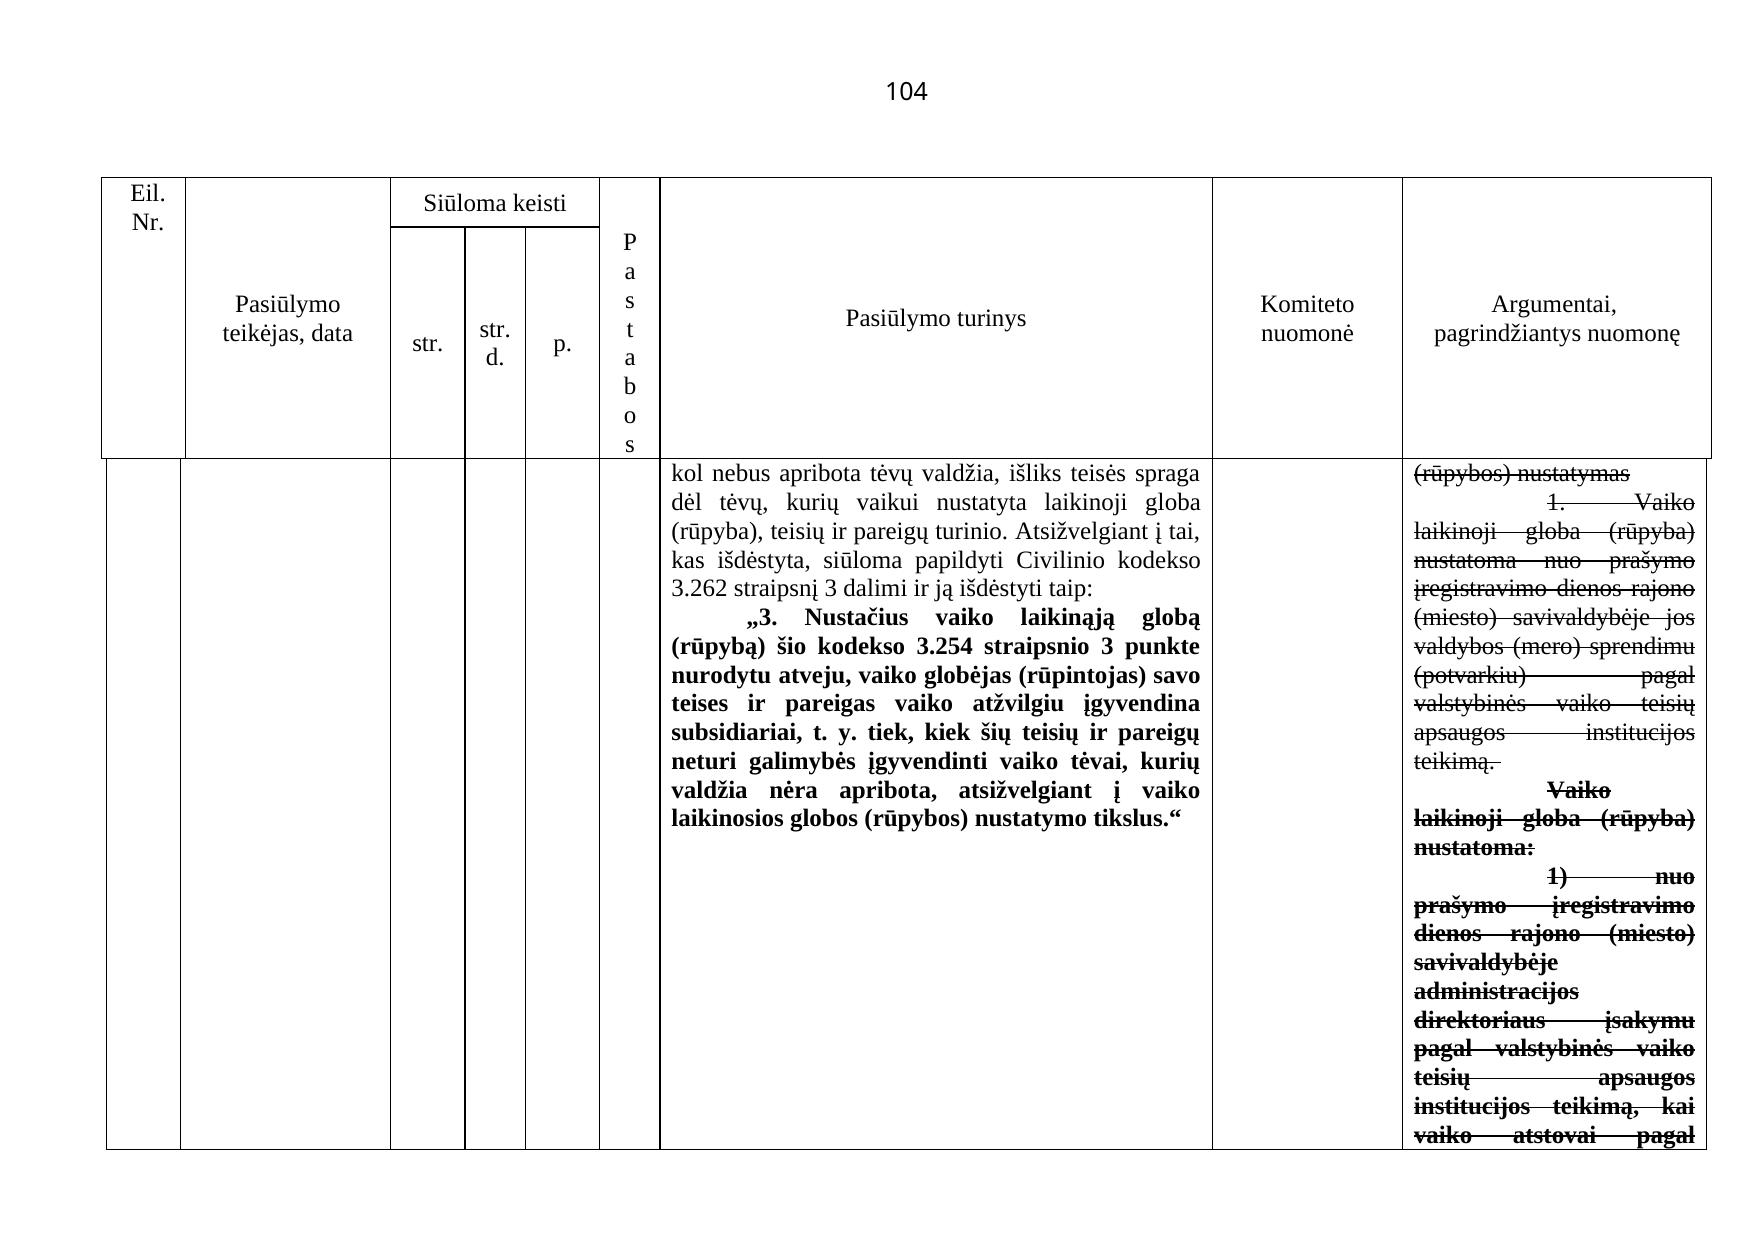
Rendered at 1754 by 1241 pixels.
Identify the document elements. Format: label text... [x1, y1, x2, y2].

table_header Pasiūlymo teikėjas, data [186, 178, 390, 457]
table_header [600, 178, 659, 226]
table_header Komiteto nuomonė [1213, 178, 1402, 457]
table_cell Pastabos [600, 226, 659, 457]
table_header Argumentai, pagrindžiantys nuomonę [1403, 178, 1711, 457]
table_cell [107, 459, 180, 1148]
table_cell [101, 459, 106, 1148]
table_cell [1213, 459, 1402, 1148]
table_cell [600, 459, 659, 1148]
table_header Siūloma keisti [391, 178, 599, 226]
table_cell kol nebus apribota tėvų valdžia, išliks teisės spraga dėl tėvų, kurių vaikui nustatyta laikinoji globa (rūpyba), teisių ir pareigų turinio. Atsižvelgiant į tai, kas išdėstyta, siūloma papildyti Civilinio kodekso 3.262 straipsnį 3 dalimi ir ją išdėstyti taip: „3. Nustačius vaiko laikinąją globą (rūpybą) šio kodekso 3.254 straipsnio 3 punkte nurodytu atveju, vaiko globėjas (rūpintojas) savo teises ir pareigas vaiko atžvilgiu įgyvendina subsidiariai, t. y. tiek, kiek šių teisių ir pareigų neturi galimybės įgyvendinti vaiko tėvai, kurių valdžia nėra apribota, atsižvelgiant į vaiko laikinosios globos (rūpybos) nustatymo tikslus.“ [661, 459, 1212, 1148]
table_cell [526, 459, 599, 1148]
table_cell (rūpybos) nustatymas 1. Vaiko laikinoji globa (rūpyba) nustatoma nuo prašymo įregistravimo dienos rajono (miesto) savivaldybėje jos valdybos (mero) sprendimu (potvarkiu) pagal valstybinės vaiko teisių apsaugos institucijos teikimą. Vaiko laikinoji globa (rūpyba) nustatoma: 1) nuo prašymo įregistravimo dienos rajono (miesto) savivaldybėje administracijos direktoriaus įsakymu pagal valstybinės vaiko teisių apsaugos institucijos teikimą, kai vaiko atstovai pagal [1403, 459, 1706, 1148]
table_cell [466, 459, 525, 1148]
table_header Eil. Nr. [102, 178, 185, 457]
table_header Pasiūlymo turinys [661, 178, 1212, 457]
table_cell [1707, 459, 1712, 1148]
table_cell p. [526, 228, 599, 457]
table_cell str. d. [466, 228, 525, 457]
table_cell [391, 459, 464, 1148]
table_cell str. [391, 228, 464, 457]
table_cell [181, 459, 390, 1148]
